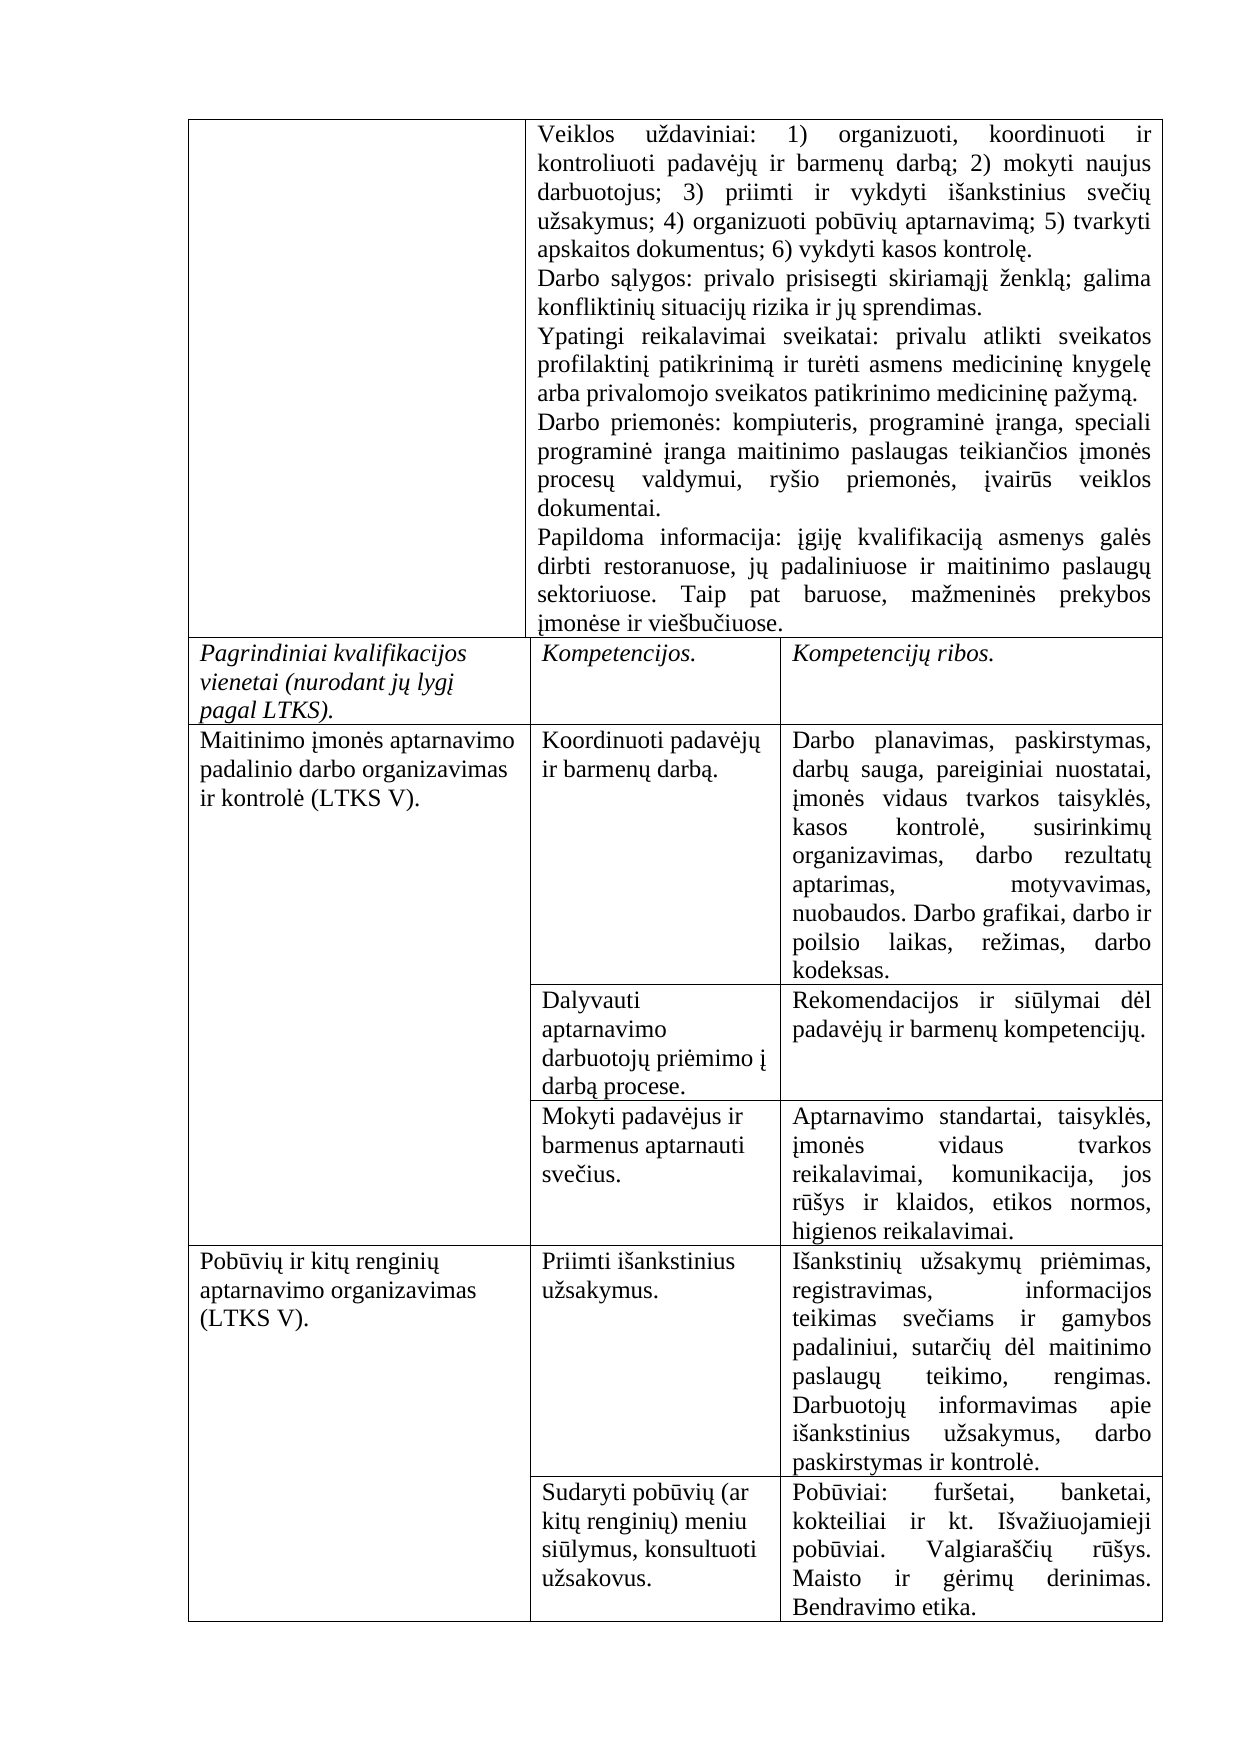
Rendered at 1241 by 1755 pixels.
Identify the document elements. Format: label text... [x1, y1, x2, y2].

table_cell Priimti išankstinius užsakymus. [531, 1246, 780, 1476]
table_cell Sudaryti pobūvių (ar kitų renginių) meniu siūlymus, konsultuoti užsakovus. [531, 1477, 780, 1621]
table_cell Pagrindiniai kvalifikacijos vienetai (nurodant jų lygį pagal LTKS). [189, 638, 530, 724]
table_cell Aptarnavimo standartai, taisyklės, įmonės vidaus tvarkos reikalavimai, komunikacija, jos rūšys ir klaidos, etikos normos, higienos reikalavimai. [781, 1101, 1162, 1245]
table_cell Kompetencijų ribos. [781, 638, 1162, 724]
table_cell Dalyvauti aptarnavimo darbuotojų priėmimo į darbą procese. [531, 985, 780, 1100]
table_cell Pobūvių ir kitų renginių aptarnavimo organizavimas (LTKS V). [189, 1246, 530, 1621]
table_cell Darbo planavimas, paskirstymas, darbų sauga, pareiginiai nuostatai, įmonės vidaus tvarkos taisyklės, kasos kontrolė, susirinkimų organizavimas, darbo rezultatų aptarimas, motyvavimas, nuobaudos. Darbo grafikai, darbo ir poilsio laikas, režimas, darbo kodeksas. [781, 725, 1162, 984]
table_cell Pobūviai: furšetai, banketai, kokteiliai ir kt. Išvažiuojamieji pobūviai. Valgiaraščių rūšys. Maisto ir gėrimų derinimas. Bendravimo etika. [781, 1477, 1162, 1621]
table_header [189, 120, 525, 637]
table_cell Mokyti padavėjus ir barmenus aptarnauti svečius. [531, 1101, 780, 1245]
table_cell Kompetencijos. [531, 638, 780, 724]
table_cell Koordinuoti padavėjų ir barmenų darbą. [531, 725, 780, 984]
table_cell Išankstinių užsakymų priėmimas, registravimas, informacijos teikimas svečiams ir gamybos padaliniui, sutarčių dėl maitinimo paslaugų teikimo, rengimas. Darbuotojų informavimas apie išankstinius užsakymus, darbo paskirstymas ir kontrolė. [781, 1246, 1162, 1476]
table_cell Rekomendacijos ir siūlymai dėl padavėjų ir barmenų kompetencijų. [781, 985, 1162, 1100]
table_header Veiklos uždaviniai: 1) organizuoti, koordinuoti ir kontroliuoti padavėjų ir barmenų darbą; 2) mokyti naujus darbuotojus; 3) priimti ir vykdyti išankstinius svečių užsakymus; 4) organizuoti pobūvių aptarnavimą; 5) tvarkyti apskaitos dokumentus; 6) vykdyti kasos kontrolę. Darbo sąlygos: privalo prisisegti skiriamąjį ženklą; galima konfliktinių situacijų rizika ir jų sprendimas. Ypatingi reikalavimai sveikatai: privalu atlikti sveikatos profilaktinį patikrinimą ir turėti asmens medicininę knygelę arba privalomojo sveikatos patikrinimo medicininę pažymą. Darbo priemonės: kompiuteris, programinė įranga, speciali programinė įranga maitinimo paslaugas teikiančios įmonės procesų valdymui, ryšio priemonės, įvairūs veiklos dokumentai. Papildoma informacija: įgiję kvalifikaciją asmenys galės dirbti restoranuose, jų padaliniuose ir maitinimo paslaugų sektoriuose. Taip pat baruose, mažmeninės prekybos įmonėse ir viešbučiuose. [526, 120, 1162, 637]
table_cell Maitinimo įmonės aptarnavimo padalinio darbo organizavimas ir kontrolė (LTKS V). [189, 725, 530, 1245]
